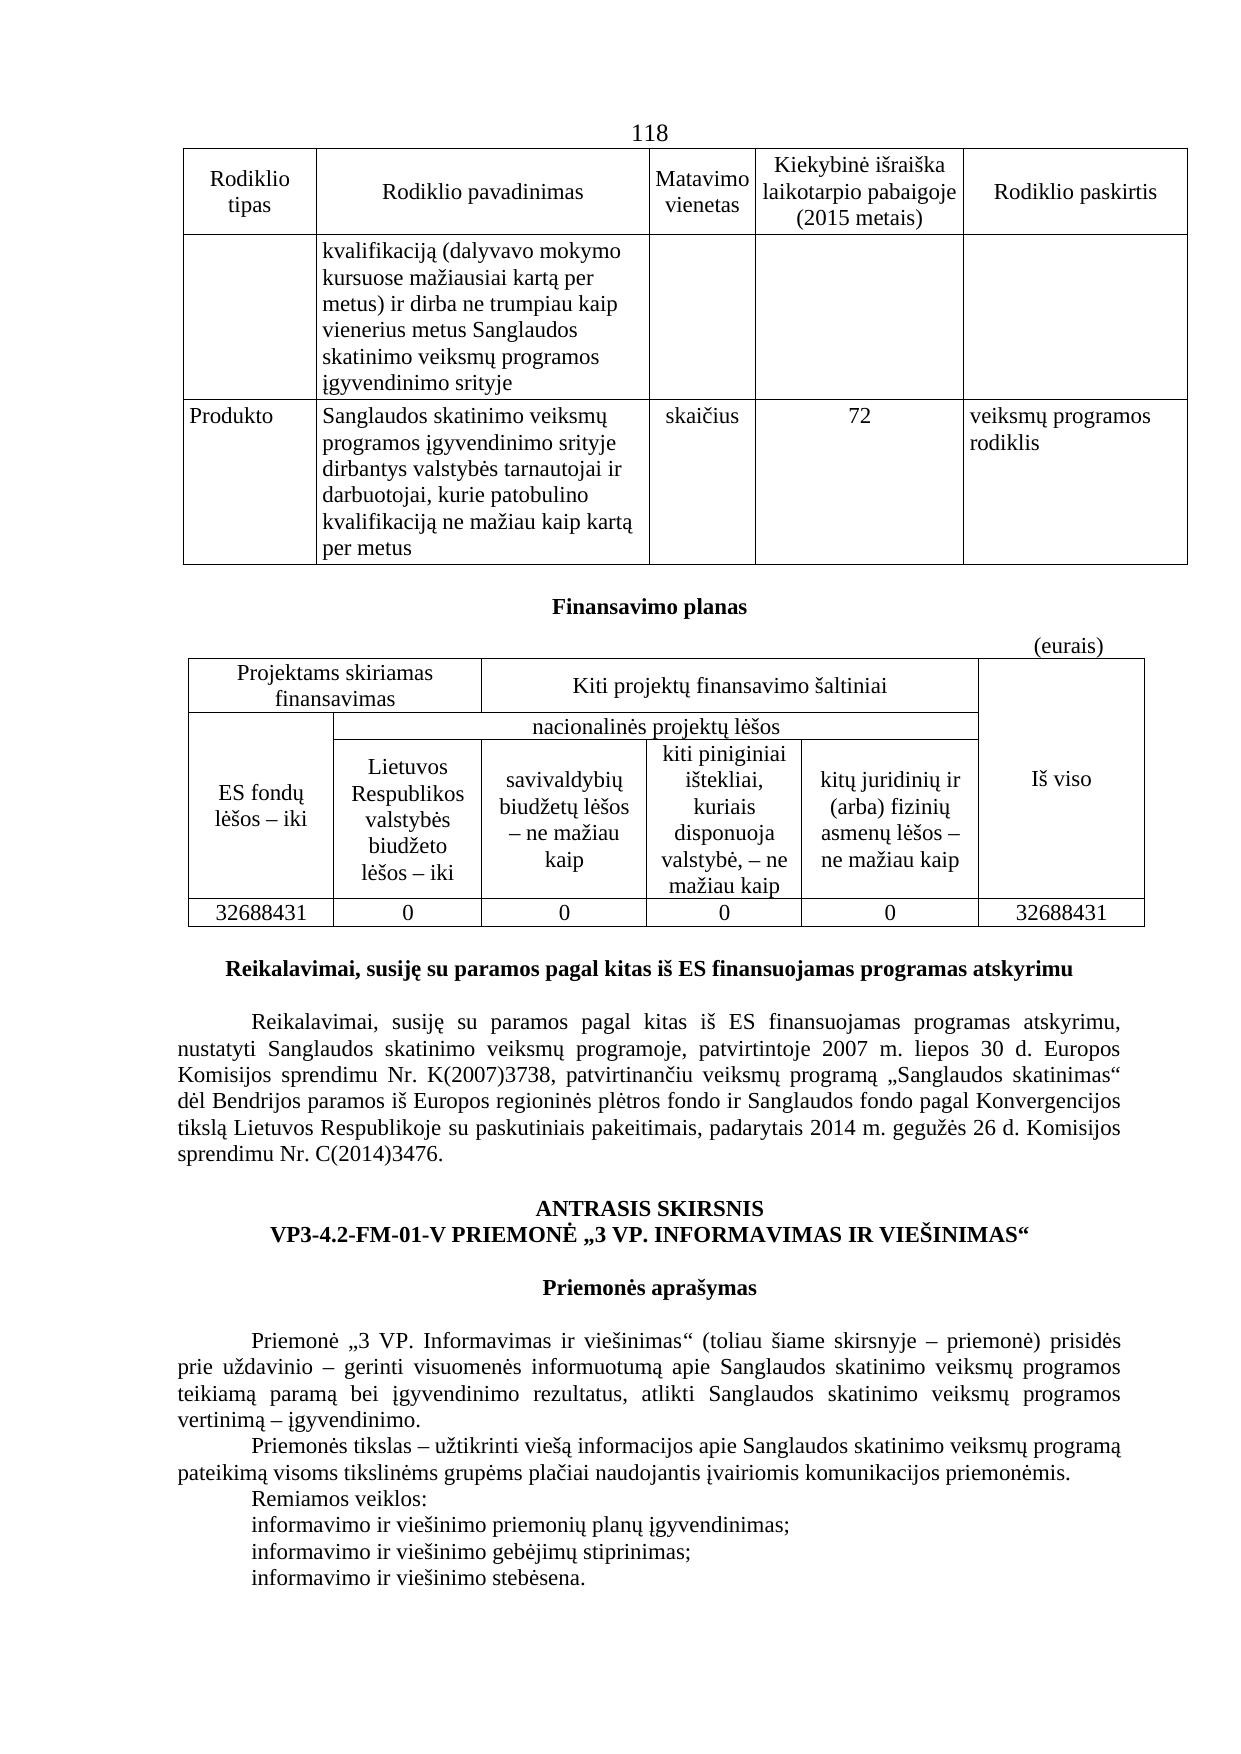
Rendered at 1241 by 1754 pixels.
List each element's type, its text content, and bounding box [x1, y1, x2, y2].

table_cell [964, 235, 1187, 398]
table_cell 32688431 [189, 899, 333, 926]
table_cell 72 [756, 400, 963, 563]
table_header Kiekybinė išraiška laikotarpio pabaigoje (2015 metais) [756, 149, 963, 233]
table_header Iš viso [979, 659, 1144, 898]
table_cell 0 [647, 899, 801, 926]
table_cell [650, 235, 755, 398]
text VP3-4.2-FM-01-V PRIEMONĖ „3 VP. INFORMAVIMAS IR VIEŠINIMAS“ [177, 1221, 1122, 1248]
table_cell [184, 235, 316, 398]
table_cell savivaldybių biudžetų lėšos – ne mažiau kaip [482, 740, 646, 898]
table_cell Produkto [184, 400, 316, 563]
table_cell 0 [802, 899, 978, 926]
text Priemonės aprašymas [177, 1274, 1122, 1301]
table_cell kitų juridinių ir (arba) fizinių asmenų lėšos – ne mažiau kaip [802, 740, 978, 898]
table_cell 0 [334, 899, 481, 926]
text Priemonės tikslas – užtikrinti viešą informacijos apie Sanglaudos skatinimo veiksmų programą pateikimą visoms tikslinėms grupėms plačiai naudojantis įvairiomis komunikacijos priemonėmis. [177, 1432, 1122, 1485]
text ANTRASIS SKIRSNIS [177, 1195, 1122, 1221]
text informavimo ir viešinimo priemonių planų įgyvendinimas; [177, 1511, 1122, 1538]
text informavimo ir viešinimo gebėjimų stiprinimas; [177, 1538, 1122, 1564]
table_cell kiti piniginiai ištekliai, kuriais disponuoja valstybė, – ne mažiau kaip [647, 740, 801, 898]
table_cell kvalifikaciją (dalyvavo mokymo kursuose mažiausiai kartą per metus) ir dirba ne trumpiau kaip vienerius metus Sanglaudos skatinimo veiksmų programos įgyvendinimo srityje [317, 235, 649, 398]
table_cell [756, 235, 963, 398]
text Finansavimo planas [177, 593, 1122, 620]
table_cell 0 [482, 899, 646, 926]
table_cell skaičius [650, 400, 755, 563]
table_cell veiksmų programos rodiklis [964, 400, 1187, 563]
table_header Kiti projektų finansavimo šaltiniai [482, 659, 978, 712]
text Remiamos veiklos: [177, 1485, 1122, 1511]
table_cell Sanglaudos skatinimo veiksmų programos įgyvendinimo srityje dirbantys valstybės tarnautojai ir darbuotojai, kurie patobulino kvalifikaciją ne mažiau kaip kartą per metus [317, 400, 649, 563]
text Reikalavimai, susiję su paramos pagal kitas iš ES finansuojamas programas atskyrimu, nustatyti Sanglaudos skatinimo veiksmų programoje, patvirtintoje 2007 m. liepos 30 d. Europos Komisijos sprendimu Nr. K(2007)3738, patvirtinančiu veiksmų programą „Sanglaudos skatinimas“ dėl Bendrijos paramos iš Europos regioninės plėtros fondo ir Sanglaudos fondo pagal Konvergencijos tikslą Lietuvos Respublikoje su paskutiniais pakeitimais, padarytais 2014 m. gegužės 26 d. Komisijos sprendimu Nr. C(2014)3476. [177, 1008, 1122, 1166]
table_cell nacionalinės projektų lėšos [334, 713, 978, 739]
text (eurais) [1034, 632, 1122, 658]
text Reikalavimai, susiję su paramos pagal kitas iš ES finansuojamas programas atskyrimu [177, 956, 1122, 982]
text informavimo ir viešinimo stebėsena. [177, 1564, 1122, 1590]
table_header Rodiklio pavadinimas [317, 149, 649, 233]
text Priemonė „3 VP. Informavimas ir viešinimas“ (toliau šiame skirsnyje – priemonė) prisidės prie uždavinio – gerinti visuomenės informuotumą apie Sanglaudos skatinimo veiksmų programos teikiamą paramą bei įgyvendinimo rezultatus, atlikti Sanglaudos skatinimo veiksmų programos vertinimą – įgyvendinimo. [177, 1327, 1122, 1432]
table_cell ES fondų lėšos – iki [189, 713, 333, 898]
table_header Rodiklio tipas [184, 149, 316, 233]
table_header Matavimo vienetas [650, 149, 755, 233]
table_header Projektams skiriamas finansavimas [189, 659, 481, 712]
table_cell 32688431 [979, 899, 1144, 926]
table_cell Lietuvos Respublikos valstybės biudžeto lėšos – iki [334, 740, 481, 898]
table_header Rodiklio paskirtis [964, 149, 1187, 233]
